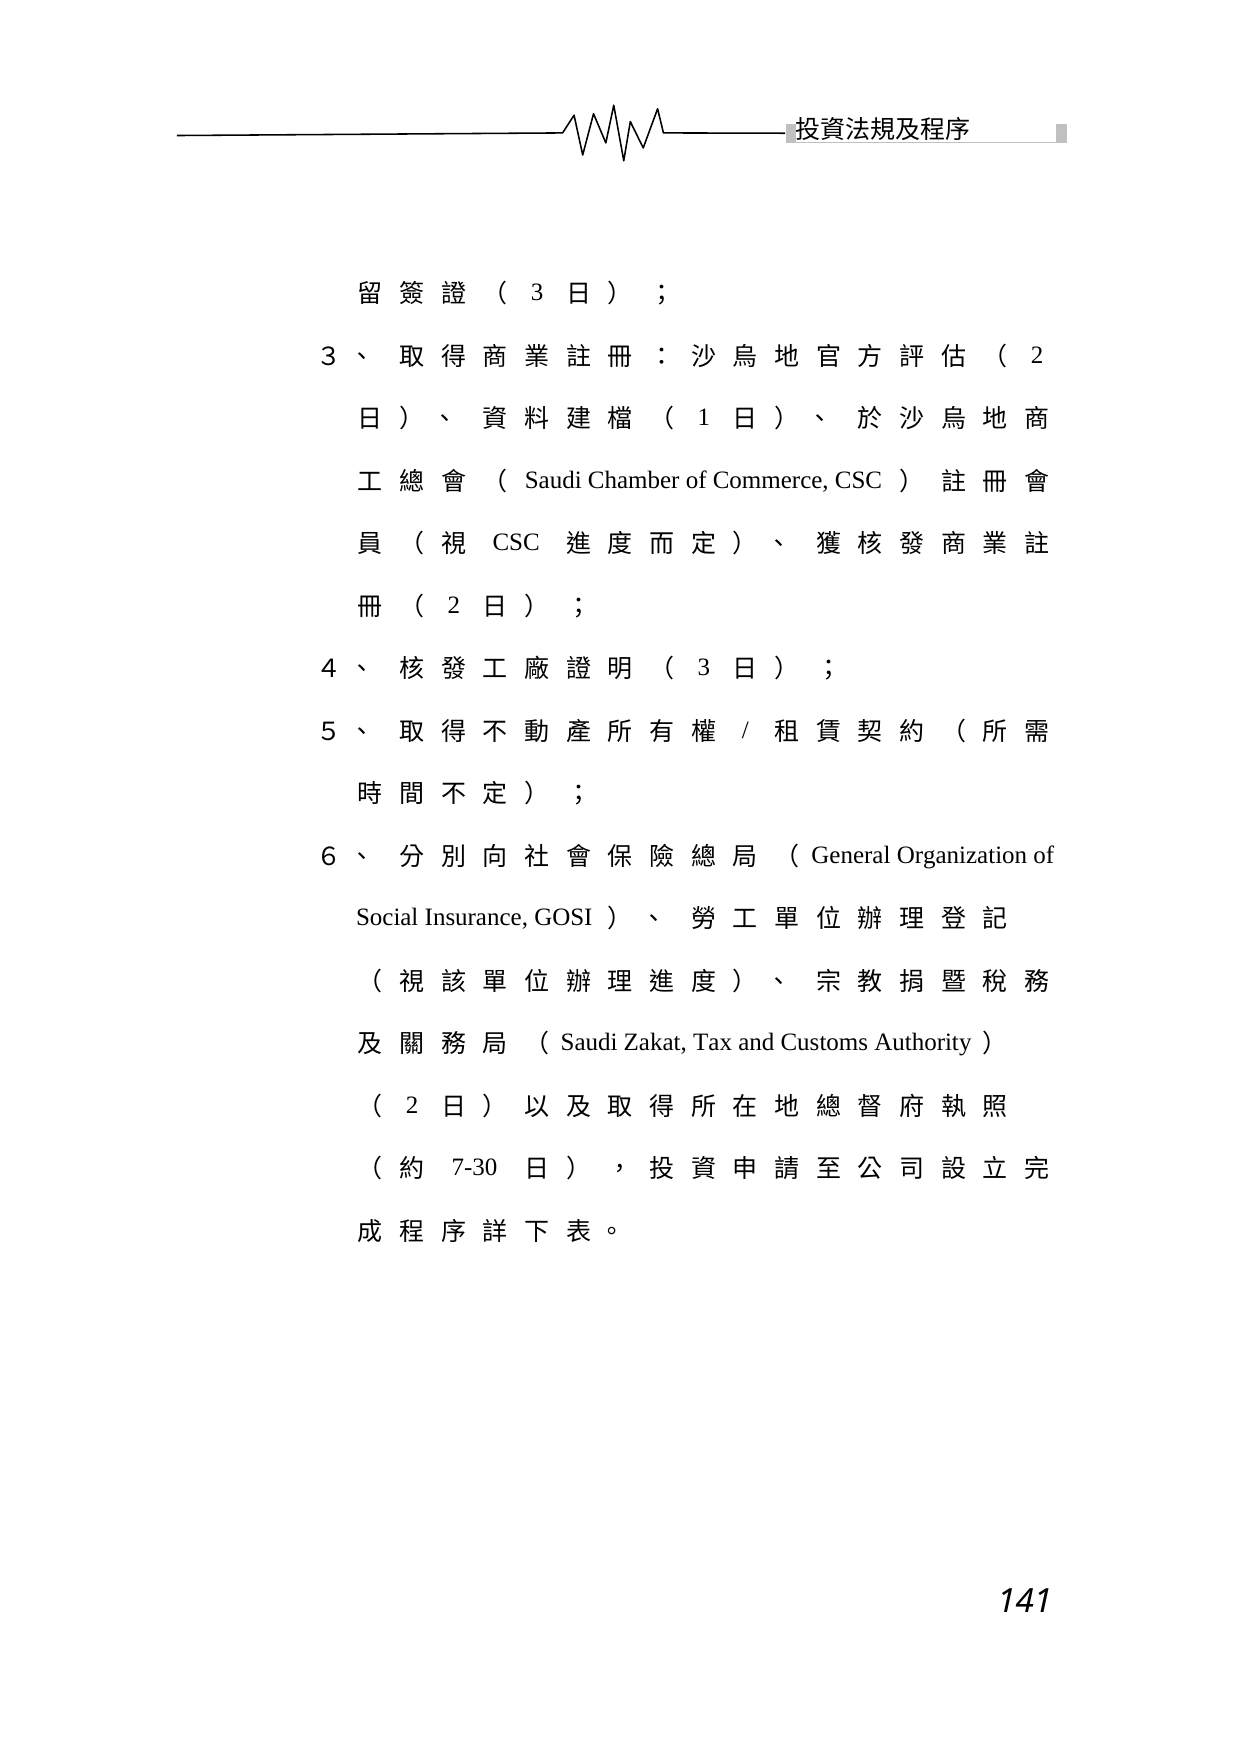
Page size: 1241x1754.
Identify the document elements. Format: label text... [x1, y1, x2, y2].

text ４、核發工廠證明（3日）； [281, 625, 1058, 688]
text ５、取得不動產所有權/租賃契約（所需時間不定）； [281, 688, 1058, 813]
text ３、取得商業註冊：沙烏地官方評估（2日）、資料建檔（1日）、於沙烏地商工總會（Saudi Chamber of Commerce, CSC）註冊會員（視CSC進度而定）、獲核發商業註冊（2日）； [281, 313, 1058, 625]
text ６、分別向社會保險總局（General Organization of Social Insurance, GOSI）、勞工單位辦理登記（視該單位辦理進度）、宗教捐暨稅務及關務局（Saudi Zakat, Tax and Customs Authority）（2日）以及取得所在地總督府執照（約7-30日），投資申請至公司設立完成程序詳下表。 [281, 813, 1058, 1250]
text 留簽證（3日）； [281, 250, 1058, 313]
